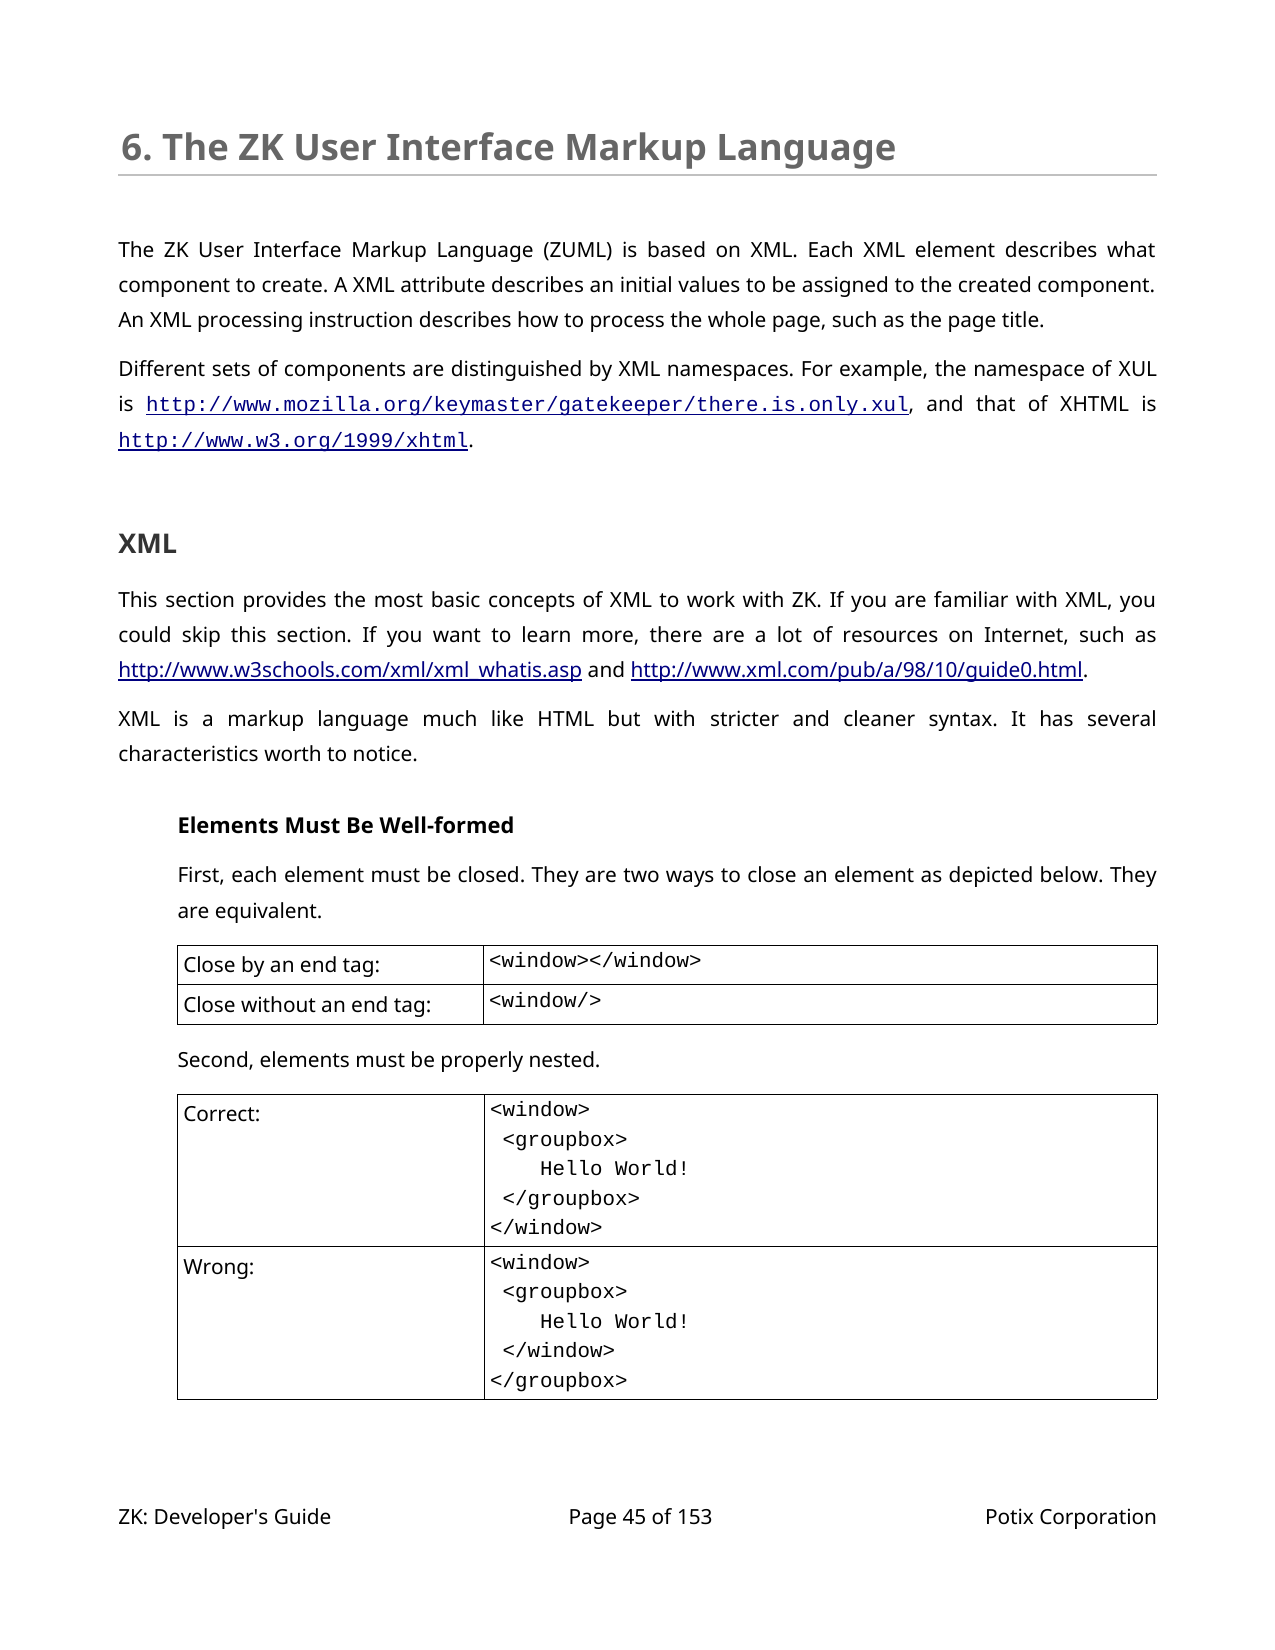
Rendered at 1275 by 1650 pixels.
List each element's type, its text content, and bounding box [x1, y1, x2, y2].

table_header <window></window> [484, 946, 1157, 984]
subtitle Elements Must Be Well-formed [177, 810, 1157, 840]
subtitle 6. The ZK User Interface Markup Language [118, 118, 1157, 174]
text Different sets of components are distinguished by XML namespaces. For example, the namespace of XUL is http://www.mozilla.org/keymaster/gatekeeper/there.is.only.xul, and that of XHTML is http://www.w3.org/1999/xhtml. [118, 354, 1157, 453]
table_header <window> <groupbox> Hello World! </groupbox> </window> [485, 1095, 1157, 1246]
table_header Close by an end tag: [178, 946, 483, 984]
table_cell <window> <groupbox> Hello World! </window> </groupbox> [485, 1247, 1157, 1399]
text First, each element must be closed. They are two ways to close an element as depicted below. They are equivalent. [177, 861, 1157, 924]
table_cell <window/> [484, 985, 1157, 1024]
text Second, elements must be properly nested. [177, 1045, 1157, 1073]
text The ZK User Interface Markup Language (ZUML) is based on XML. Each XML element describes what component to create. A XML attribute describes an initial values to be assigned to the created component. An XML processing instruction describes how to process the whole page, such as the page title. [118, 235, 1157, 333]
table_header Correct: [178, 1095, 484, 1246]
text This section provides the most basic concepts of XML to work with ZK. If you are familiar with XML, you could skip this section. If you want to learn more, there are a lot of resources on Internet, such as http://www.w3schools.com/xml/xml_whatis.asp and http://www.xml.com/pub/a/98/10/guide0.html. [118, 585, 1157, 683]
table_cell Close without an end tag: [178, 985, 483, 1024]
table_cell Wrong: [178, 1247, 484, 1399]
subtitle XML [118, 524, 1157, 561]
text XML is a markup language much like HTML but with stricter and cleaner syntax. It has several characteristics worth to notice. [118, 704, 1157, 767]
